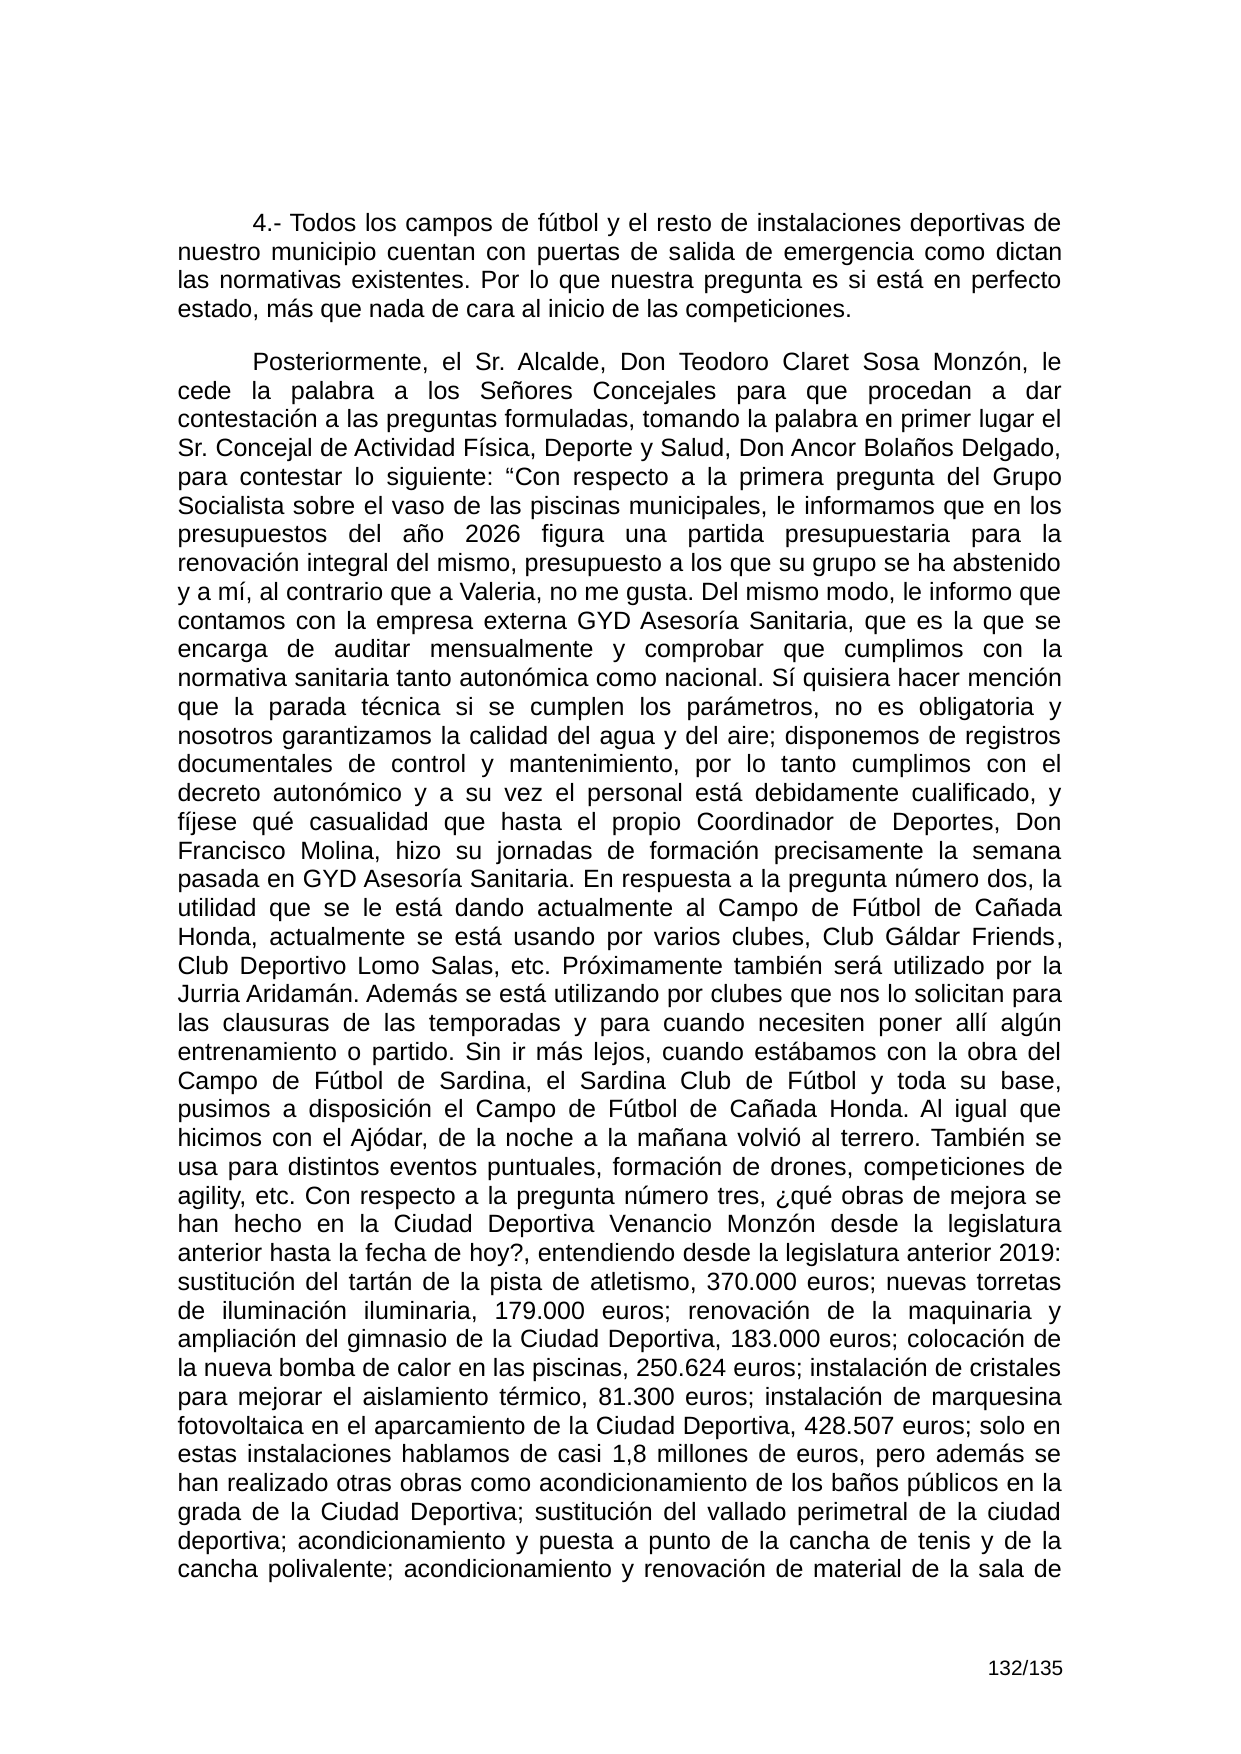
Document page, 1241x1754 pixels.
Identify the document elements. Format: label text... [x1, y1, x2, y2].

text 4.- Todos los campos de fútbol y el resto de instalaciones deportivas de nuestro municipio cuentan con puertas de salida de emergencia como dictan las normativas existentes. Por lo que nuestra pregunta es si está en perfecto estado, más que nada de cara al inicio de las competiciones. [177, 208, 1063, 323]
text Posteriormente, el Sr. Alcalde, Don Teodoro Claret Sosa Monzón, le cede la palabra a los Señores Concejales para que procedan a dar contestación a las preguntas formuladas, tomando la palabra en primer lugar el Sr. Concejal de Actividad Física, Deporte y Salud, Don Ancor Bolaños Delgado, para contestar lo siguiente: “Con respecto a la primera pregunta del Grupo Socialista sobre el vaso de las piscinas municipales, le informamos que en los presupuestos del año 2026 figura una partida presupuestaria para la renovación integral del mismo, presupuesto a los que su grupo se ha abstenido y a mí, al contrario que a Valeria, no me gusta. Del mismo modo, le informo que contamos con la empresa externa GYD Asesoría Sanitaria, que es la que se encarga de auditar mensualmente y comprobar que cumplimos con la normativa sanitaria tanto autonómica como nacional. Sí quisiera hacer mención que la parada técnica si se cumplen los parámetros, no es obligatoria y nosotros garantizamos la calidad del agua y del aire; disponemos de registros documentales de control y mantenimiento, por lo tanto cumplimos con el decreto autonómico y a su vez el personal está debidamente cualificado, y fíjese qué casualidad que hasta el propio Coordinador de Deportes, Don Francisco Molina, hizo su jornadas de formación precisamente la semana pasada en GYD Asesoría Sanitaria. En respuesta a la pregunta número dos, la utilidad que se le está dando actualmente al Campo de Fútbol de Cañada Honda, actualmente se está usando por varios clubes, Club Gáldar Friends, Club Deportivo Lomo Salas, etc. Próximamente también será utilizado por la Jurria Aridamán. Además se está utilizando por clubes que nos lo solicitan para las clausuras de las temporadas y para cuando necesiten poner allí algún entrenamiento o partido. Sin ir más lejos, cuando estábamos con la obra del Campo de Fútbol de Sardina, el Sardina Club de Fútbol y toda su base, pusimos a disposición el Campo de Fútbol de Cañada Honda. Al igual que hicimos con el Ajódar, de la noche a la mañana volvió al terrero. También se usa para distintos eventos puntuales, formación de drones, competiciones de agility, etc. Con respecto a la pregunta número tres, ¿qué obras de mejora se han hecho en la Ciudad Deportiva Venancio Monzón desde la legislatura anterior hasta la fecha de hoy?, entendiendo desde la legislatura anterior 2019: sustitución del tartán de la pista de atletismo, 370.000 euros; nuevas torretas de iluminación iluminaria, 179.000 euros; renovación de la maquinaria y ampliación del gimnasio de la Ciudad Deportiva, 183.000 euros; colocación de la nueva bomba de calor en las piscinas, 250.624 euros; instalación de cristales para mejorar el aislamiento térmico, 81.300 euros; instalación de marquesina fotovoltaica en el aparcamiento de la Ciudad Deportiva, 428.507 euros; solo en estas instalaciones hablamos de casi 1,8 millones de euros, pero además se han realizado otras obras como acondicionamiento de los baños públicos en la grada de la Ciudad Deportiva; sustitución del vallado perimetral de la ciudad deportiva; acondicionamiento y puesta a punto de la cancha de tenis y de la cancha polivalente; acondicionamiento y renovación de material de la sala de [177, 347, 1063, 1583]
